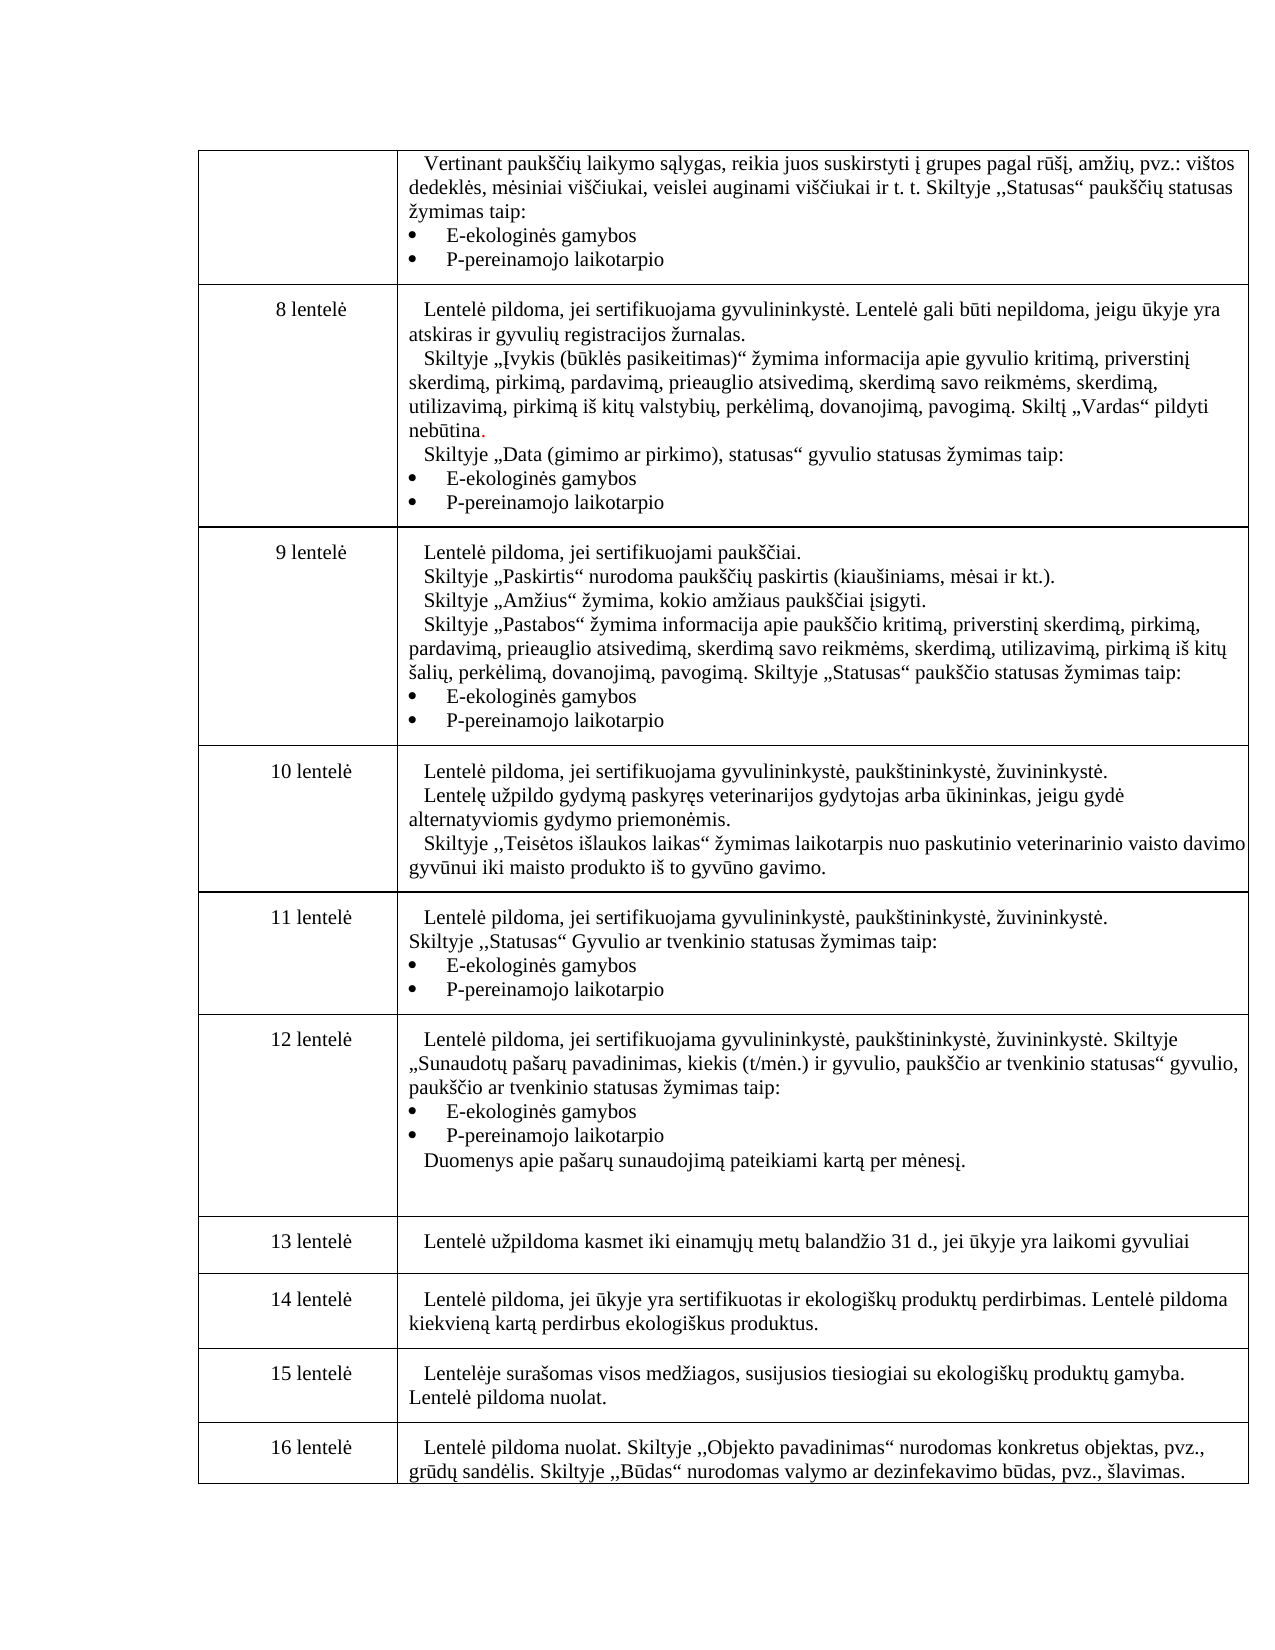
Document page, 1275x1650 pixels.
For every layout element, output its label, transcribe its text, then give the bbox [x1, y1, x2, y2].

table_cell Lentelė pildoma, jei sertifikuojama gyvulininkystė, paukštininkystė, žuvininkystė. Lentelę užpildo gydymą paskyręs veterinarijos gydytojas arba ūkininkas, jeigu gydė alternatyviomis gydymo priemonėmis. Skiltyje ,,Teisėtos išlaukos laikas“ žymimas laikotarpis nuo paskutinio veterinarinio vaisto davimo gyvūnui iki maisto produkto iš to gyvūno gavimo. [398, 746, 1248, 891]
table_cell Lentelė pildoma, jei sertifikuojama gyvulininkystė, paukštininkystė, žuvininkystė. Skiltyje „Sunaudotų pašarų pavadinimas, kiekis (t/mėn.) ir gyvulio, paukščio ar tvenkinio statusas“ gyvulio, paukščio ar tvenkinio statusas žymimas taip: E-ekologinės gamybos P-pereinamojo laikotarpio Duomenys apie pašarų sunaudojimą pateikiami kartą per mėnesį. [398, 1015, 1248, 1216]
table_cell 8 lentelė [199, 285, 397, 526]
table_cell 14 lentelė [199, 1274, 397, 1347]
table_cell Lentelė pildoma nuolat. Skiltyje ,,Objekto pavadinimas“ nurodomas konkretus objektas, pvz., grūdų sandėlis. Skiltyje ,,Būdas“ nurodomas valymo ar dezinfekavimo būdas, pvz., šlavimas. [398, 1423, 1248, 1483]
table_cell Lentelė pildoma, jei sertifikuojami paukščiai. Skiltyje „Paskirtis“ nurodoma paukščių paskirtis (kiaušiniams, mėsai ir kt.). Skiltyje „Amžius“ žymima, kokio amžiaus paukščiai įsigyti. Skiltyje „Pastabos“ žymima informacija apie paukščio kritimą, priverstinį skerdimą, pirkimą, pardavimą, prieauglio atsivedimą, skerdimą savo reikmėms, skerdimą, utilizavimą, pirkimą iš kitų šalių, perkėlimą, dovanojimą, pavogimą. Skiltyje „Statusas“ paukščio statusas žymimas taip: E-ekologinės gamybos P-pereinamojo laikotarpio [398, 528, 1248, 745]
table_cell 9 lentelė [199, 528, 397, 745]
table_cell 15 lentelė [199, 1349, 397, 1422]
table_cell 12 lentelė [199, 1015, 397, 1216]
table_cell Lentelėje surašomas visos medžiagos, susijusios tiesiogiai su ekologiškų produktų gamyba. Lentelė pildoma nuolat. [398, 1349, 1248, 1422]
table_cell Lentelė pildoma, jei sertifikuojama gyvulininkystė. Lentelė gali būti nepildoma, jeigu ūkyje yra atskiras ir gyvulių registracijos žurnalas. Skiltyje „Įvykis (būklės pasikeitimas)“ žymima informacija apie gyvulio kritimą, priverstinį skerdimą, pirkimą, pardavimą, prieauglio atsivedimą, skerdimą savo reikmėms, skerdimą, utilizavimą, pirkimą iš kitų valstybių, perkėlimą, dovanojimą, pavogimą. Skiltį „Vardas“ pildyti nebūtina. Skiltyje „Data (gimimo ar pirkimo), statusas“ gyvulio statusas žymimas taip: E-ekologinės gamybos P-pereinamojo laikotarpio [398, 285, 1248, 526]
table_cell Lentelė pildoma, jei sertifikuojama gyvulininkystė, paukštininkystė, žuvininkystė. Skiltyje ,,Statusas“ Gyvulio ar tvenkinio statusas žymimas taip: E-ekologinės gamybos P-pereinamojo laikotarpio [398, 893, 1248, 1014]
table_cell 13 lentelė [199, 1217, 397, 1273]
table_cell 10 lentelė [199, 746, 397, 891]
table_cell Vertinant paukščių laikymo sąlygas, reikia juos suskirstyti į grupes pagal rūšį, amžių, pvz.: vištos dedeklės, mėsiniai viščiukai, veislei auginami viščiukai ir t. t. Skiltyje ,,Statusas“ paukščių statusas žymimas taip: E-ekologinės gamybos P-pereinamojo laikotarpio [398, 151, 1248, 284]
table_cell Lentelė pildoma, jei ūkyje yra sertifikuotas ir ekologiškų produktų perdirbimas. Lentelė pildoma kiekvieną kartą perdirbus ekologiškus produktus. [398, 1274, 1248, 1347]
table_cell 16 lentelė [199, 1423, 397, 1483]
table_cell [199, 151, 397, 284]
table_cell Lentelė užpildoma kasmet iki einamųjų metų balandžio 31 d., jei ūkyje yra laikomi gyvuliai [398, 1217, 1248, 1273]
table_cell 11 lentelė [199, 893, 397, 1014]
